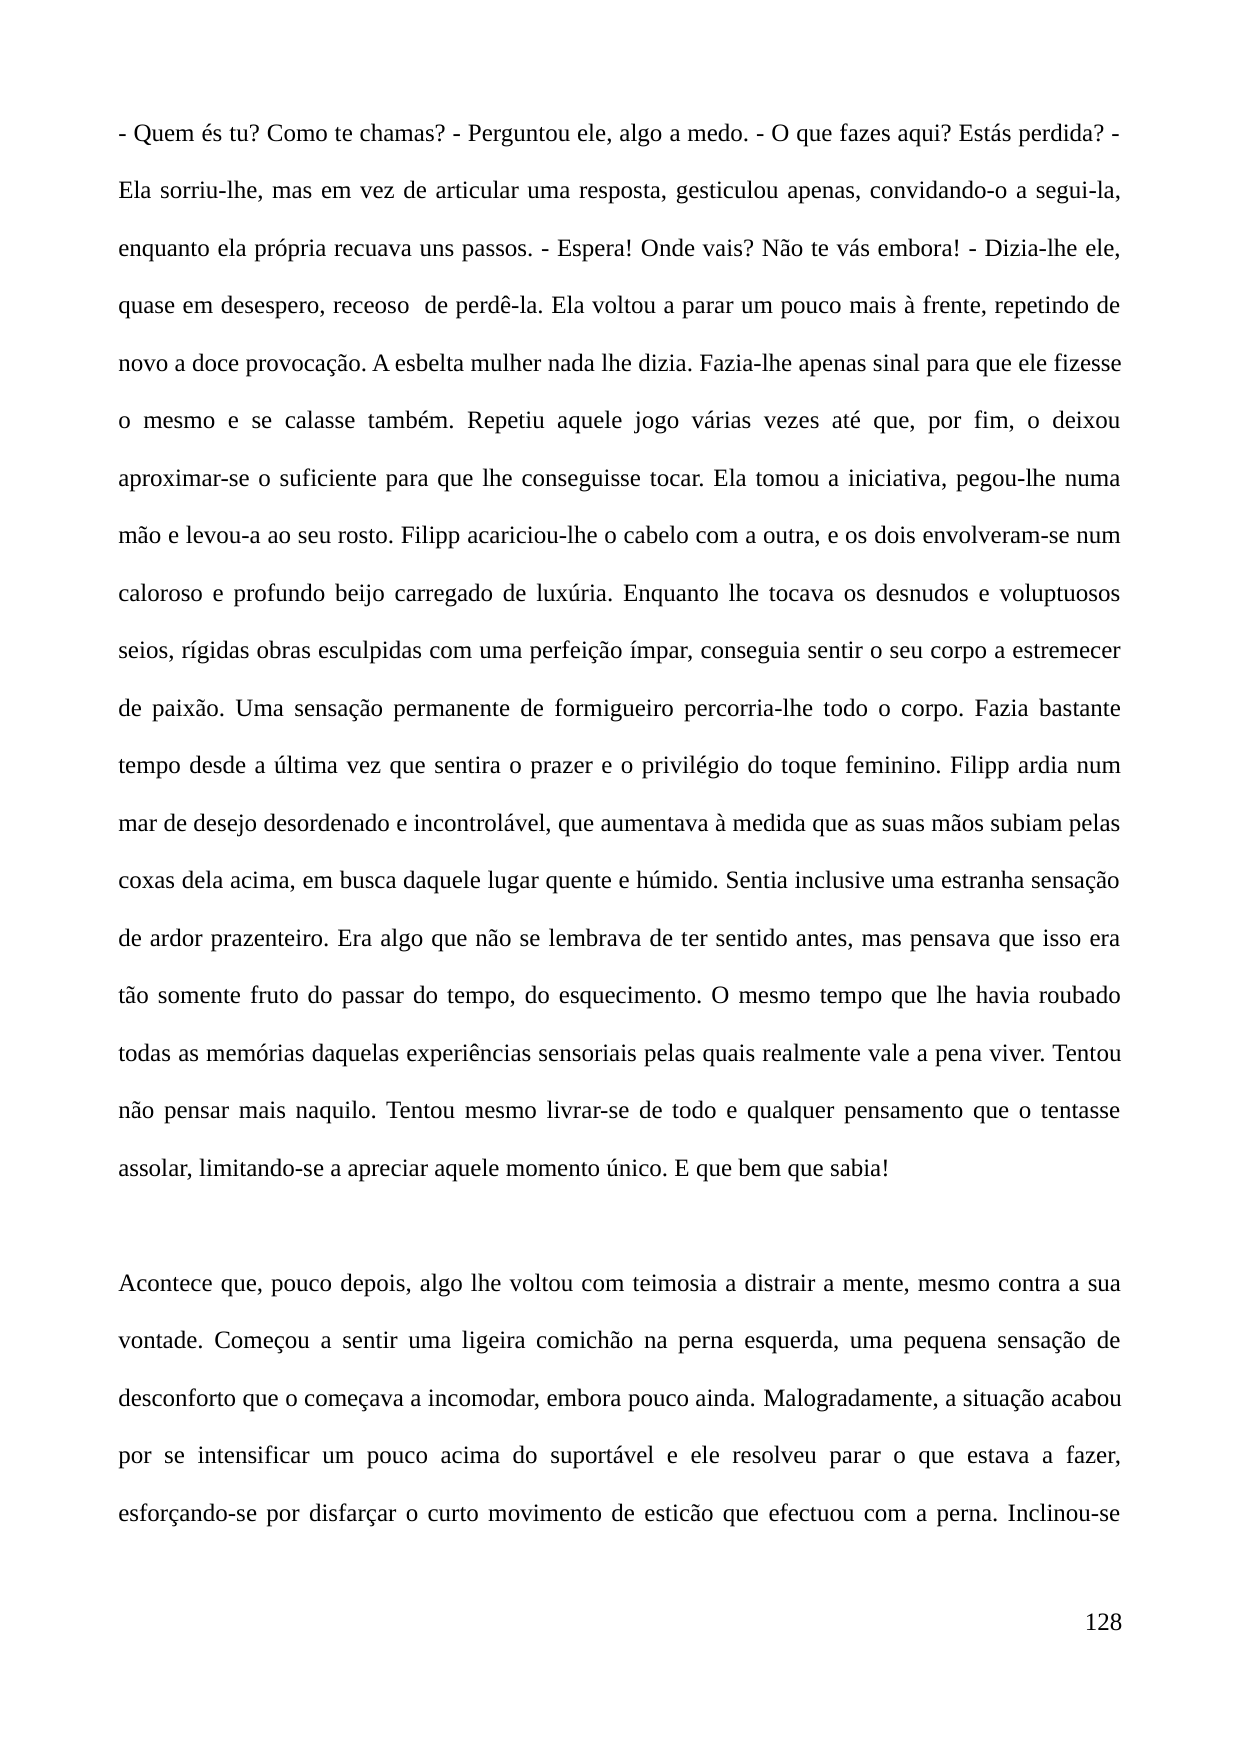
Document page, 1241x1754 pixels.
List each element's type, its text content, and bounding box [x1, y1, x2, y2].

text - Quem és tu? Como te chamas? - Perguntou ele, algo a medo. - O que fazes aqui? Estás perdida? - Ela sorriu-lhe, mas em vez de articular uma resposta, gesticulou apenas, convidando-o a segui-la, enquanto ela própria recuava uns passos. - Espera! Onde vais? Não te vás embora! - Dizia-lhe ele, quase em desespero, receoso de perdê-la. Ela voltou a parar um pouco mais à frente, repetindo de novo a doce provocação. A esbelta mulher nada lhe dizia. Fazia-lhe apenas sinal para que ele fizesse o mesmo e se calasse também. Repetiu aquele jogo várias vezes até que, por fim, o deixou aproximar-se o suficiente para que lhe conseguisse tocar. Ela tomou a iniciativa, pegou-lhe numa mão e levou-a ao seu rosto. Filipp acariciou-lhe o cabelo com a outra, e os dois envolveram-se num caloroso e profundo beijo carregado de luxúria. Enquanto lhe tocava os desnudos e voluptuosos seios, rígidas obras esculpidas com uma perfeição ímpar, conseguia sentir o seu corpo a estremecer de paixão. Uma sensação permanente de formigueiro percorria-lhe todo o corpo. Fazia bastante tempo desde a última vez que sentira o prazer e o privilégio do toque feminino. Filipp ardia num mar de desejo desordenado e incontrolável, que aumentava à medida que as suas mãos subiam pelas coxas dela acima, em busca daquele lugar quente e húmido. Sentia inclusive uma estranha sensação de ardor prazenteiro. Era algo que não se lembrava de ter sentido antes, mas pensava que isso era tão somente fruto do passar do tempo, do esquecimento. O mesmo tempo que lhe havia roubado todas as memórias daquelas experiências sensoriais pelas quais realmente vale a pena viver. Tentou não pensar mais naquilo. Tentou mesmo livrar-se de todo e qualquer pensamento que o tentasse assolar, limitando-se a apreciar aquele momento único. E que bem que sabia! [118, 118, 1122, 1182]
text Acontece que, pouco depois, algo lhe voltou com teimosia a distrair a mente, mesmo contra a sua vontade. Começou a sentir uma ligeira comichão na perna esquerda, uma pequena sensação de desconforto que o começava a incomodar, embora pouco ainda. Malogradamente, a situação acabou por se intensificar um pouco acima do suportável e ele resolveu parar o que estava a fazer, esforçando-se por disfarçar o curto movimento de esticão que efectuou com a perna. Inclinou-se [118, 1268, 1122, 1527]
